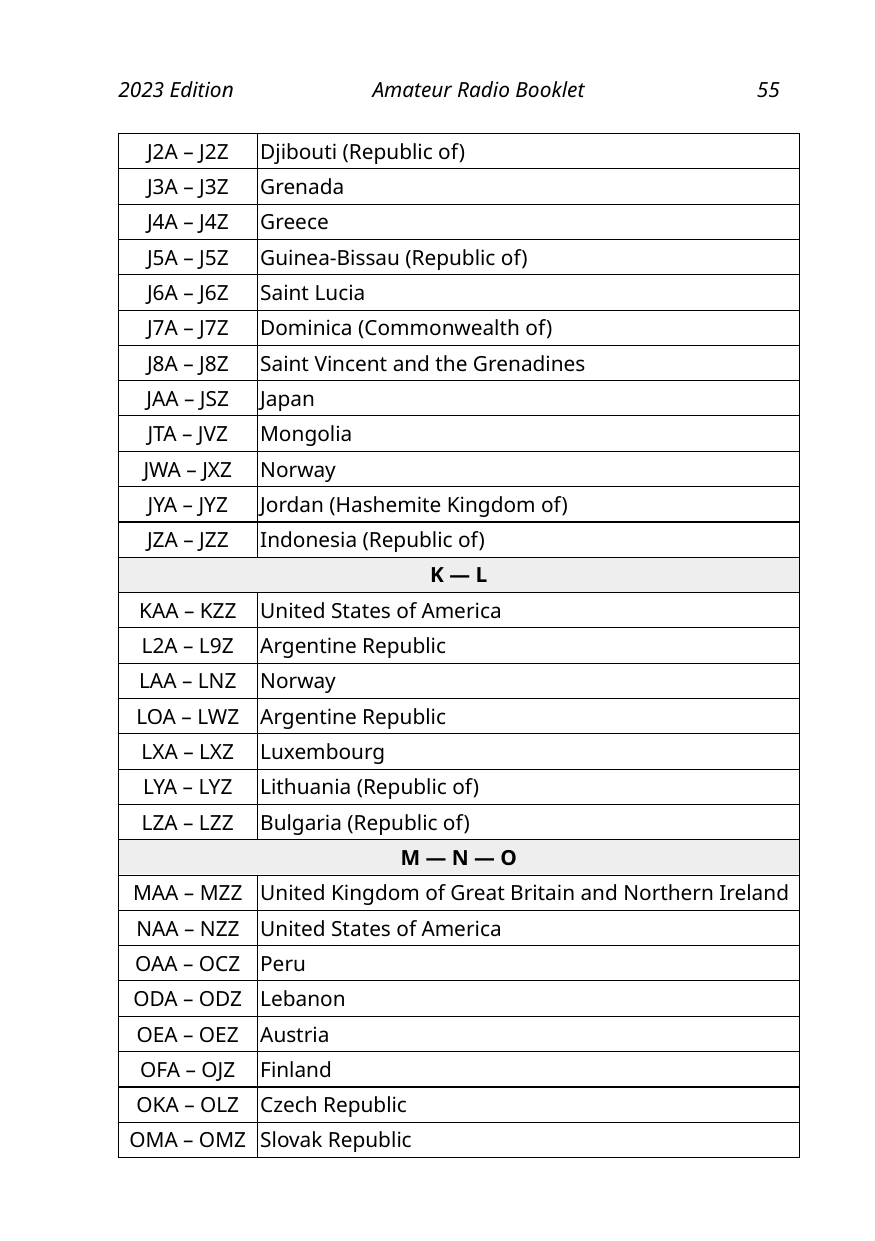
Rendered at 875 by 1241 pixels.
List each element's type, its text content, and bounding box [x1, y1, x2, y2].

table_cell J5A – J5Z [119, 240, 257, 274]
table_cell Luxembourg [258, 734, 799, 768]
table_cell J4A – J4Z [119, 205, 257, 239]
table_cell LYA – LYZ [119, 770, 257, 804]
table_cell J7A – J7Z [119, 311, 257, 345]
table_cell LXA – LXZ [119, 734, 257, 768]
table_cell Greece [258, 205, 799, 239]
table_cell Czech Republic [258, 1088, 799, 1122]
table_cell J2A – J2Z [119, 134, 257, 168]
table_cell LAA – LNZ [119, 664, 257, 698]
table_cell Lithuania (Republic of) [258, 770, 799, 804]
table_cell Mongolia [258, 416, 799, 451]
table_cell Dominica (Commonwealth of) [258, 311, 799, 345]
table_cell Djibouti (Republic of) [258, 134, 799, 168]
table_cell JTA – JVZ [119, 416, 257, 451]
table_cell Japan [258, 381, 799, 415]
table_cell United States of America [258, 593, 799, 627]
table_cell JZA – JZZ [119, 523, 257, 557]
table_cell Saint Lucia [258, 275, 799, 309]
table_cell Lebanon [258, 981, 799, 1016]
table_cell ODA – ODZ [119, 981, 257, 1016]
table_cell JYA – JYZ [119, 487, 257, 521]
table_cell J3A – J3Z [119, 169, 257, 203]
table_cell JWA – JXZ [119, 452, 257, 486]
table_cell OMA – OMZ [119, 1123, 257, 1157]
table_cell Norway [258, 664, 799, 698]
table_cell Saint Vincent and the Grenadines [258, 346, 799, 380]
table_cell KAA – KZZ [119, 593, 257, 627]
table_cell Argentine Republic [258, 699, 799, 733]
table_cell Slovak Republic [258, 1123, 799, 1157]
table_cell NAA – NZZ [119, 911, 257, 945]
table_cell K — L [119, 558, 799, 592]
table_cell MAA – MZZ [119, 876, 257, 910]
table_cell LOA – LWZ [119, 699, 257, 733]
table_cell J6A – J6Z [119, 275, 257, 309]
table_cell Austria [258, 1017, 799, 1051]
table_cell United States of America [258, 911, 799, 945]
table_cell L2A – L9Z [119, 628, 257, 663]
table_cell Argentine Republic [258, 628, 799, 663]
table_cell JAA – JSZ [119, 381, 257, 415]
table_cell Peru [258, 946, 799, 980]
table_cell LZA – LZZ [119, 805, 257, 839]
table_cell Finland [258, 1052, 799, 1086]
table_cell Indonesia (Republic of) [258, 523, 799, 557]
table_cell United Kingdom of Great Britain and Northern Ireland [258, 876, 799, 910]
table_cell Grenada [258, 169, 799, 203]
table_cell OAA – OCZ [119, 946, 257, 980]
table_cell OEA – OEZ [119, 1017, 257, 1051]
table_cell Bulgaria (Republic of) [258, 805, 799, 839]
table_cell OKA – OLZ [119, 1088, 257, 1122]
table_cell Jordan (Hashemite Kingdom of) [258, 487, 799, 521]
table_cell OFA – OJZ [119, 1052, 257, 1086]
table_cell Norway [258, 452, 799, 486]
table_cell M — N — O [119, 840, 799, 874]
table_cell Guinea-Bissau (Republic of) [258, 240, 799, 274]
table_cell J8A – J8Z [119, 346, 257, 380]
